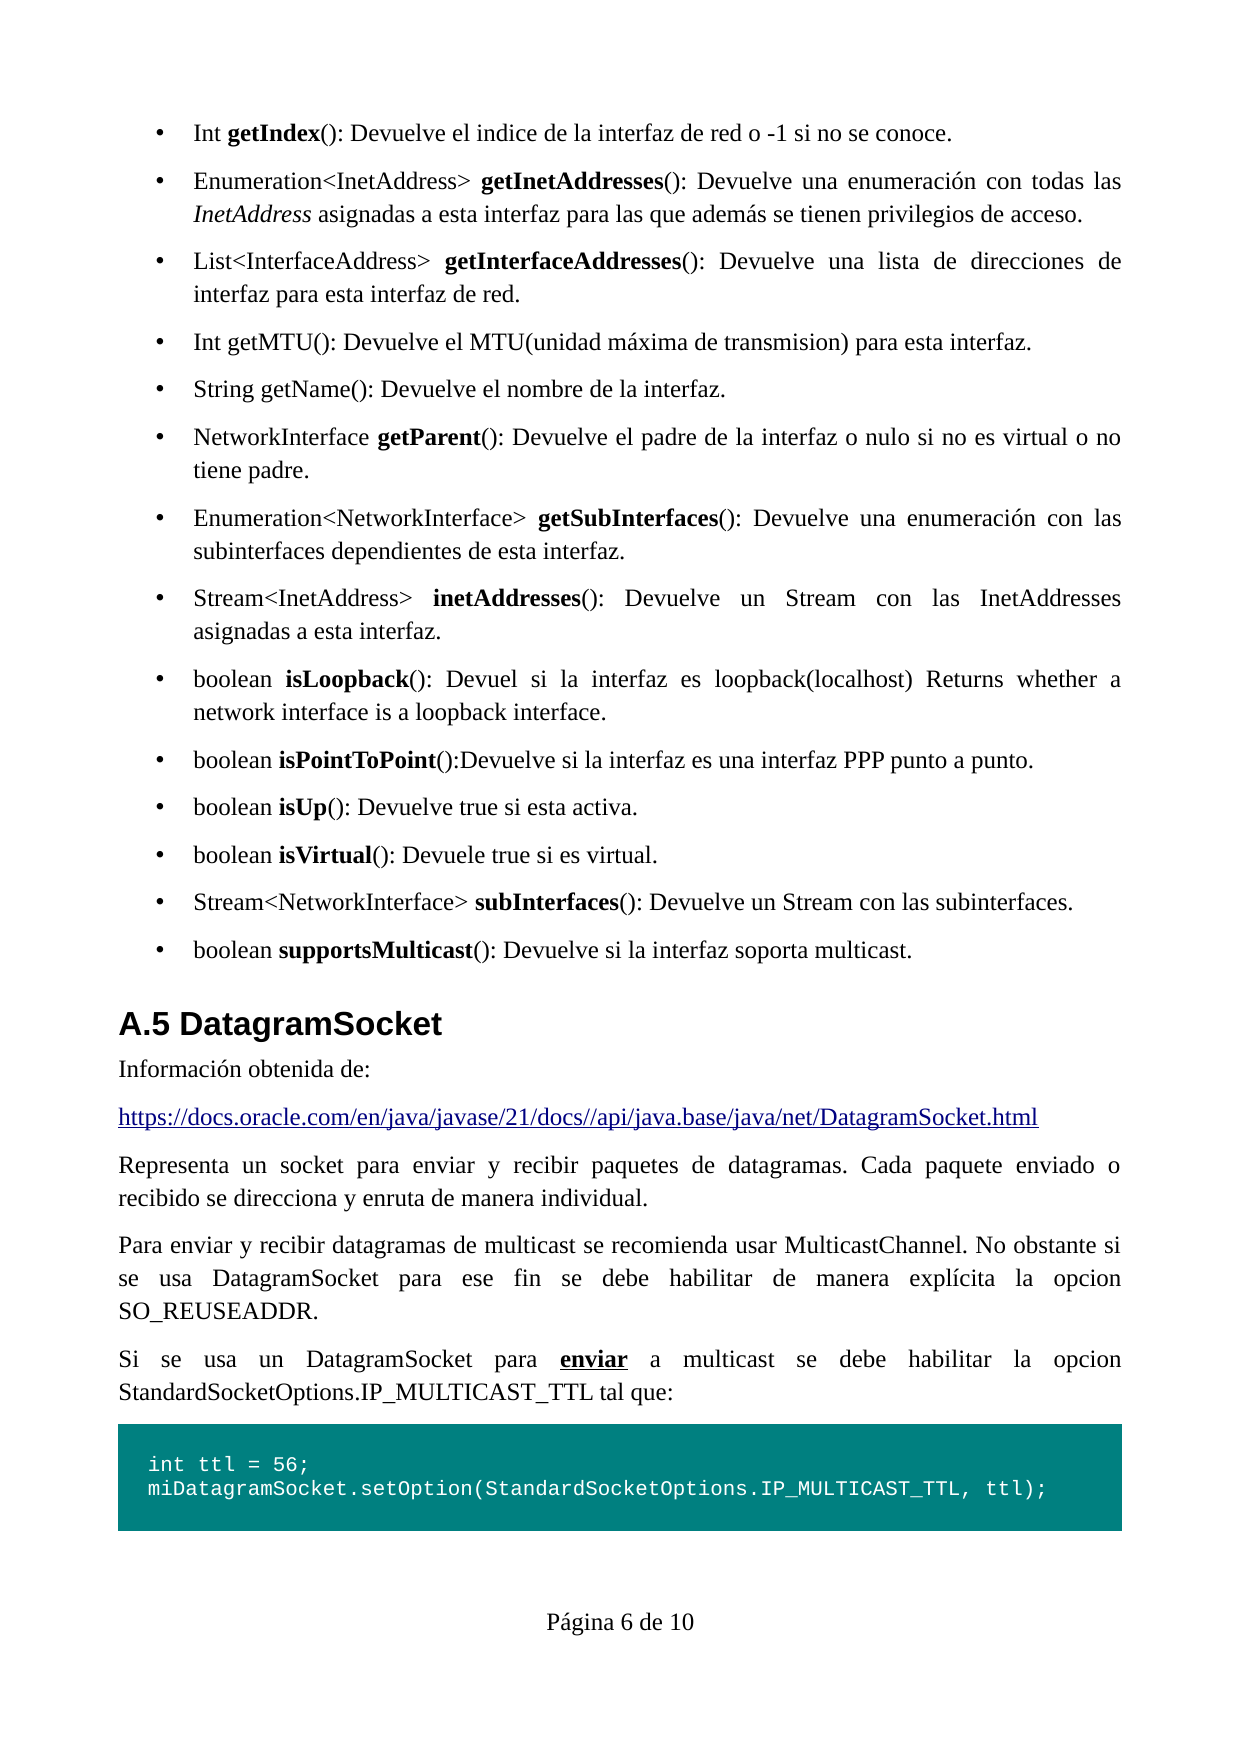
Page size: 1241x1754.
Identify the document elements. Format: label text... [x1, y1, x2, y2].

list Enumeration<InetAddress> getInetAddresses(): Devuelve una enumeración con todas las InetAddress asignadas a esta interfaz para las que además se tienen privilegios de acceso. [156, 166, 1122, 227]
text Si se usa un DatagramSocket para enviar a multicast se debe habilitar la opcion StandardSocketOptions.IP_MULTICAST_TTL tal que: [118, 1344, 1122, 1406]
list NetworkInterface getParent(): Devuelve el padre de la interfaz o nulo si no es virtual o no tiene padre. [156, 422, 1122, 484]
text miDatagramSocket.setOption(StandardSocketOptions.IP_MULTICAST_TTL, ttl); [118, 1478, 1122, 1531]
list boolean isLoopback(): Devuel si la interfaz es loopback(localhost) Returns whether a network interface is a loopback interface. [156, 664, 1122, 726]
text Representa un socket para enviar y recibir paquetes de datagramas. Cada paquete enviado o recibido se direcciona y enruta de manera individual. [118, 1150, 1122, 1211]
text https://docs.oracle.com/en/java/javase/21/docs//api/java.base/java/net/DatagramSocket.html [118, 1102, 1122, 1131]
list Int getMTU(): Devuelve el MTU(unidad máxima de transmision) para esta interfaz. [156, 327, 1122, 356]
list Stream<NetworkInterface> subInterfaces(): Devuelve un Stream con las subinterfaces. [156, 887, 1122, 916]
list boolean supportsMulticast(): Devuelve si la interfaz soporta multicast. [156, 935, 1122, 964]
text Para enviar y recibir datagramas de multicast se recomienda usar MulticastChannel. No obstante si se usa DatagramSocket para ese fin se debe habilitar de manera explícita la opcion SO_REUSEADDR. [118, 1230, 1122, 1325]
text Información obtenida de: [118, 1054, 1122, 1083]
list boolean isVirtual(): Devuele true si es virtual. [156, 840, 1122, 869]
list Stream<InetAddress> inetAddresses(): Devuelve un Stream con las InetAddresses asignadas a esta interfaz. [156, 583, 1122, 645]
subtitle A.5 DatagramSocket [118, 1003, 1122, 1042]
list boolean isUp(): Devuelve true si esta activa. [156, 792, 1122, 821]
list String getName(): Devuelve el nombre de la interfaz. [156, 374, 1122, 403]
list List<InterfaceAddress> getInterfaceAddresses(): Devuelve una lista de direcciones de interfaz para esta interfaz de red. [156, 246, 1122, 308]
list Enumeration<NetworkInterface> getSubInterfaces(): Devuelve una enumeración con las subinterfaces dependientes de esta interfaz. [156, 503, 1122, 564]
list boolean isPointToPoint():Devuelve si la interfaz es una interfaz PPP punto a punto. [156, 745, 1122, 773]
list Int getIndex(): Devuelve el indice de la interfaz de red o -1 si no se conoce. [156, 118, 1122, 147]
text int ttl = 56; [118, 1424, 1122, 1478]
